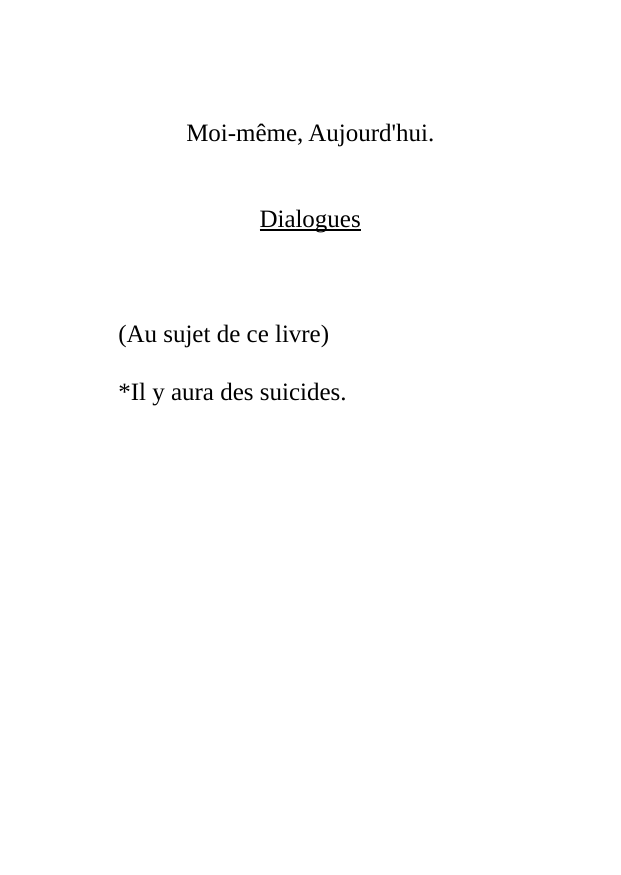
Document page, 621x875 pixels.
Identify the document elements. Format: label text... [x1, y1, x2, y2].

text Dialogues [118, 204, 502, 233]
text (Au sujet de ce livre) [118, 319, 502, 348]
text *Il y aura des suicides. [118, 377, 502, 406]
text Moi-même, Aujourd'hui. [118, 118, 502, 147]
